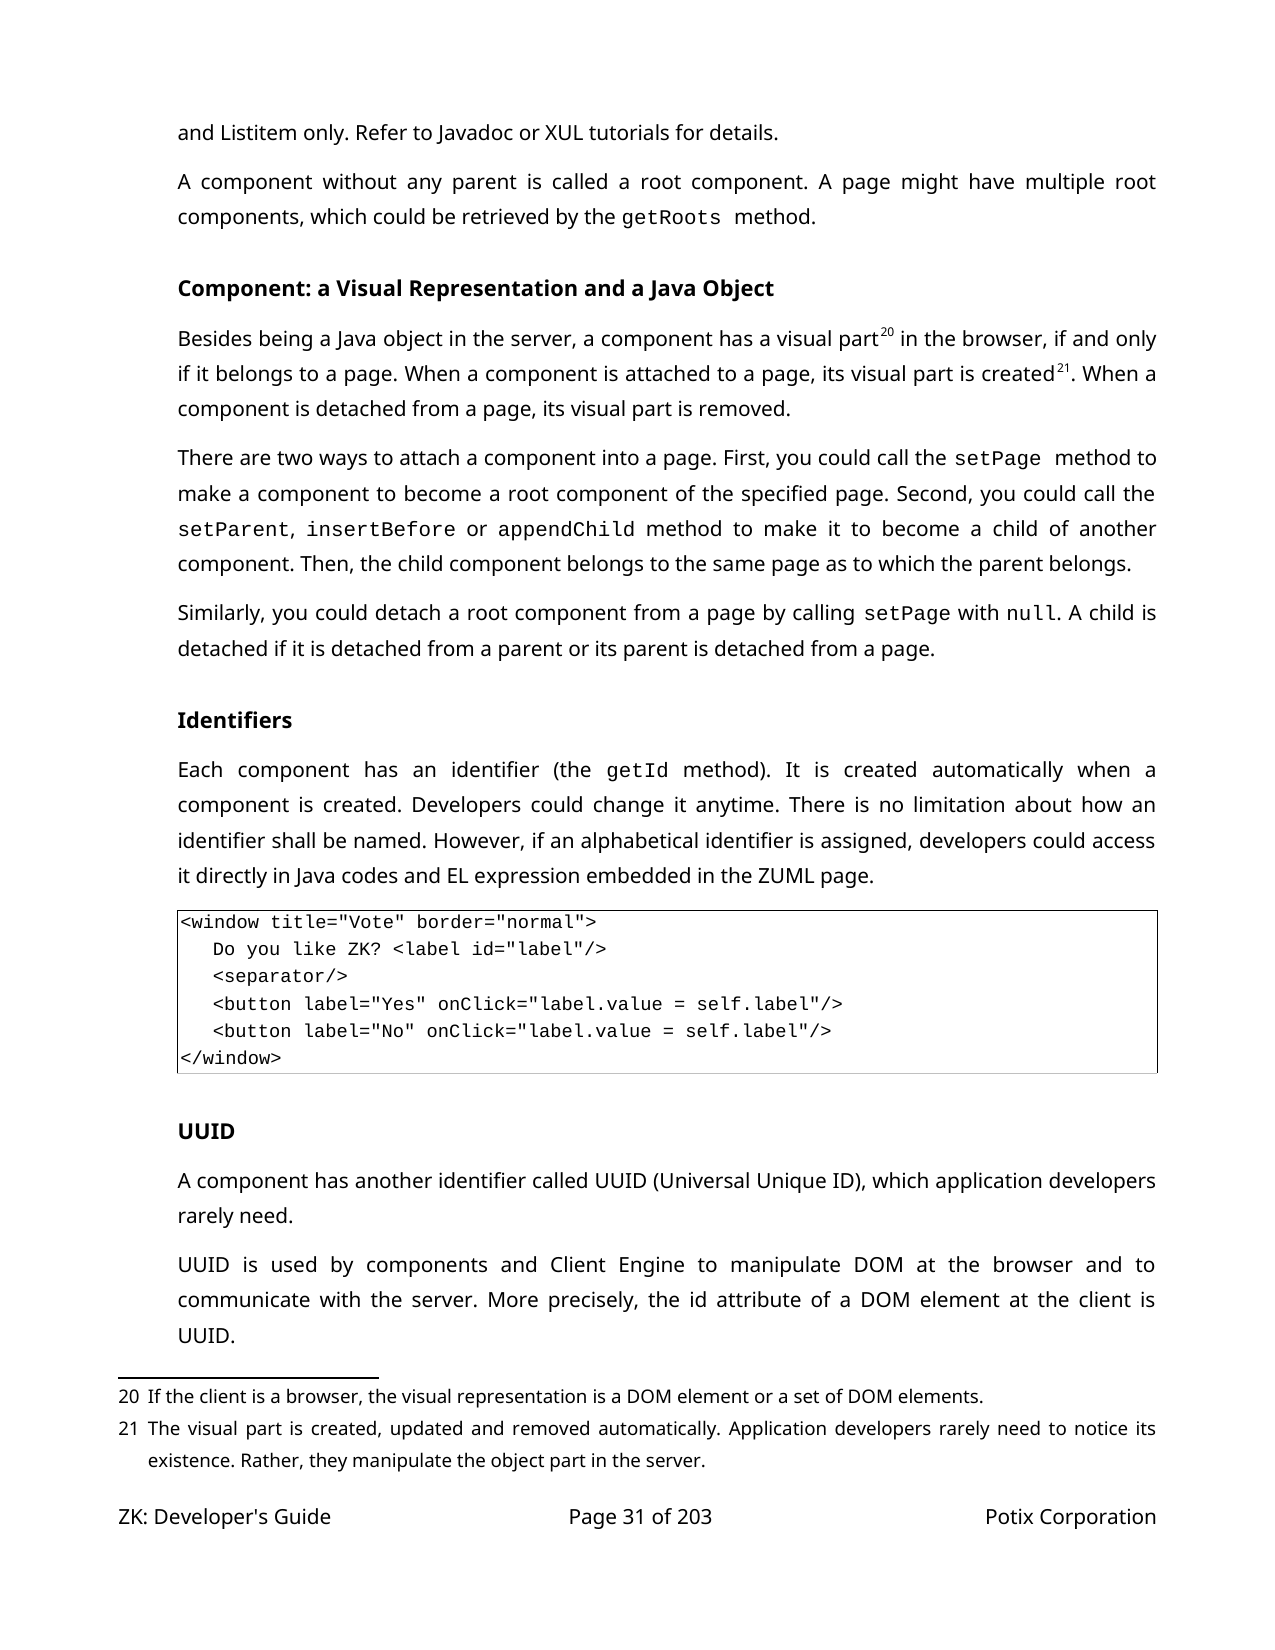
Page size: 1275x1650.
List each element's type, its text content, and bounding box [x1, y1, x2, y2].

text A component has another identifier called UUID (Universal Unique ID), which application developers rarely need. [177, 1166, 1157, 1230]
text <separator/> [178, 964, 1157, 988]
text A component without any parent is called a root component. A page might have multiple root components, which could be retrieved by the getRoots method. [177, 167, 1157, 231]
text The visual part is created, updated and removed automatically. Application developers rarely need to notice its existence. Rather, they manipulate the object part in the server. [118, 1416, 1157, 1473]
subtitle Component: a Visual Representation and a Java Object [177, 273, 1157, 303]
text Each component has an identifier (the getId method). It is created automatically when a component is created. Developers could change it anytime. There is no limitation about how an identifier shall be named. However, if an alphabetical identifier is assigned, developers could access it directly in Java codes and EL expression embedded in the ZUML page. [177, 755, 1157, 889]
text <button label="Yes" onClick="label.value = self.label"/> [178, 991, 1157, 1016]
text Similarly, you could detach a root component from a page by calling setPage with null. A child is detached if it is detached from a parent or its parent is detached from a page. [177, 598, 1157, 662]
text </window> [178, 1046, 1157, 1073]
text There are two ways to attach a component into a page. First, you could call the setPage method to make a component to become a root component of the specified page. Second, you could call the setParent, insertBefore or appendChild method to make it to become a child of another component. Then, the child component belongs to the same page as to which the parent belongs. [177, 443, 1157, 578]
text If the client is a browser, the visual representation is a DOM element or a set of DOM elements. [118, 1384, 1157, 1409]
text Do you like ZK? <label id="label"/> [178, 937, 1157, 961]
text UUID is used by components and Client Engine to manipulate DOM at the browser and to communicate with the server. More precisely, the id attribute of a DOM element at the client is UUID. [177, 1250, 1157, 1349]
text and Listitem only. Refer to Javadoc or XUL tutorials for details. [177, 118, 1157, 146]
text <window title="Vote" border="normal"> [178, 911, 1157, 934]
text Besides being a Java object in the server, a component has a visual part in the browser, if and only if it belongs to a page. When a component is attached to a page, its visual part is created. When a component is detached from a page, its visual part is removed. [177, 324, 1157, 422]
subtitle UUID [177, 1116, 1157, 1146]
subtitle Identifiers [177, 704, 1157, 734]
text <button label="No" onClick="label.value = self.label"/> [178, 1019, 1157, 1043]
